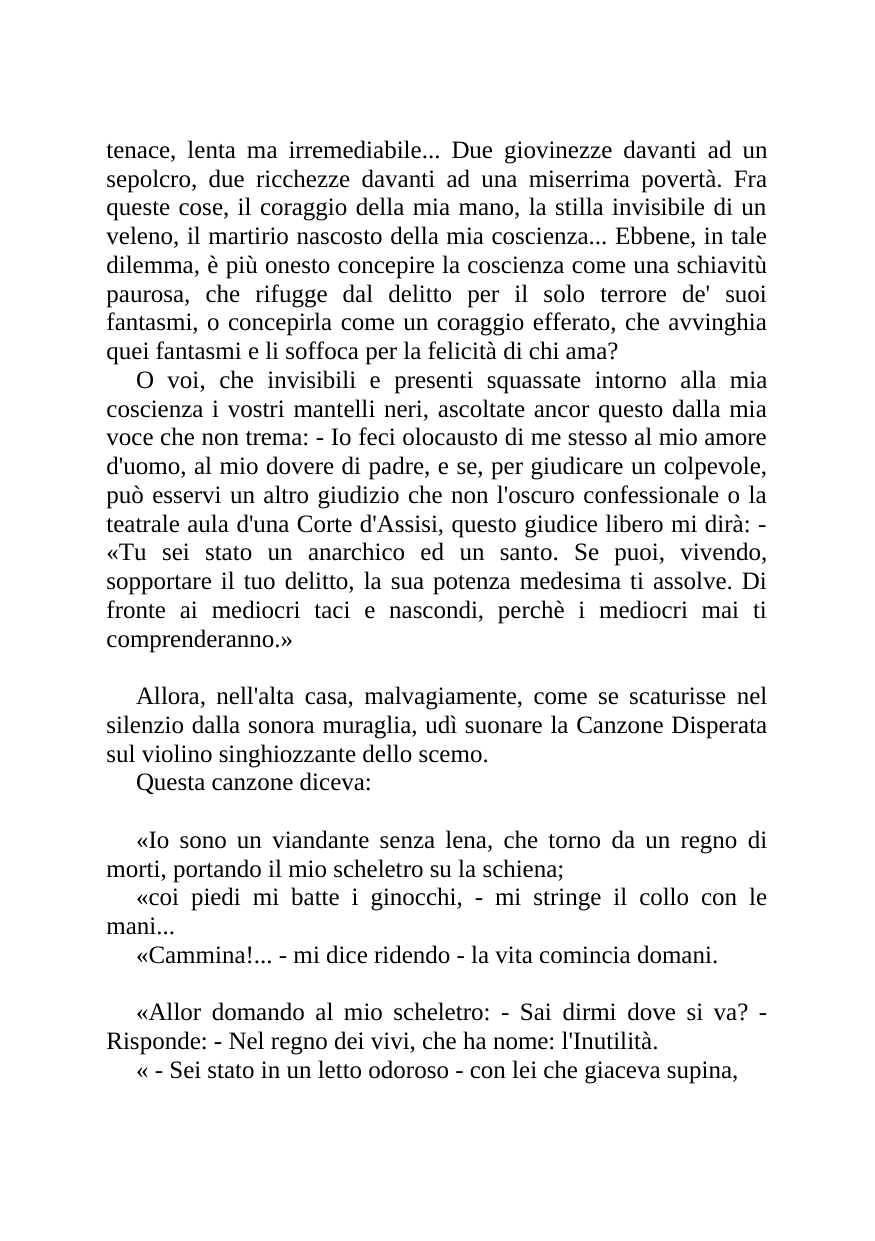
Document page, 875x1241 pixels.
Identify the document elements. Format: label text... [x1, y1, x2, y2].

text Allora, nell'alta casa, malvagiamente, come se scaturisse nel silenzio dalla sonora muraglia, udì suonare la Canzone Disperata sul violino singhiozzante dello scemo. [106, 681, 768, 767]
text «Allor domando al mio scheletro: - Sai dirmi dove si va? - Risponde: - Nel regno dei vivi, che ha nome: l'Inutilità. [106, 997, 768, 1055]
text Questa canzone diceva: [106, 767, 768, 796]
text tenace, lenta ma irremediabile... Due giovinezze davanti ad un sepolcro, due ricchezze davanti ad una miserrima povertà. Fra queste cose, il coraggio della mia mano, la stilla invisibile di un veleno, il martirio nascosto della mia coscienza... Ebbene, in tale dilemma, è più onesto concepire la coscienza come una schiavitù paurosa, che rifugge dal delitto per il solo terrore de' suoi fantasmi, o concepirla come un coraggio efferato, che avvinghia quei fantasmi e li soffoca per la felicità di chi ama? [106, 135, 768, 365]
text « - Sei stato in un letto odoroso - con lei che giaceva supina, [106, 1055, 768, 1084]
text O voi, che invisibili e presenti squassate intorno alla mia coscienza i vostri mantelli neri, ascoltate ancor questo dalla mia voce che non trema: - Io feci olocausto di me stesso al mio amore d'uomo, al mio dovere di padre, e se, per giudicare un colpevole, può esservi un altro giudizio che non l'oscuro confessionale o la teatrale aula d'una Corte d'Assisi, questo giudice libero mi dirà: - «Tu sei stato un anarchico ed un santo. Se puoi, vivendo, sopportare il tuo delitto, la sua potenza medesima ti assolve. Di fronte ai mediocri taci e nascondi, perchè i mediocri mai ti comprenderanno.» [106, 365, 768, 652]
text «Io sono un viandante senza lena, che torno da un regno di morti, portando il mio scheletro su la schiena; [106, 825, 768, 882]
text «coi piedi mi batte i ginocchi, - mi stringe il collo con le mani... [106, 882, 768, 940]
text «Cammina!... - mi dice ridendo - la vita comincia domani. [106, 940, 768, 969]
